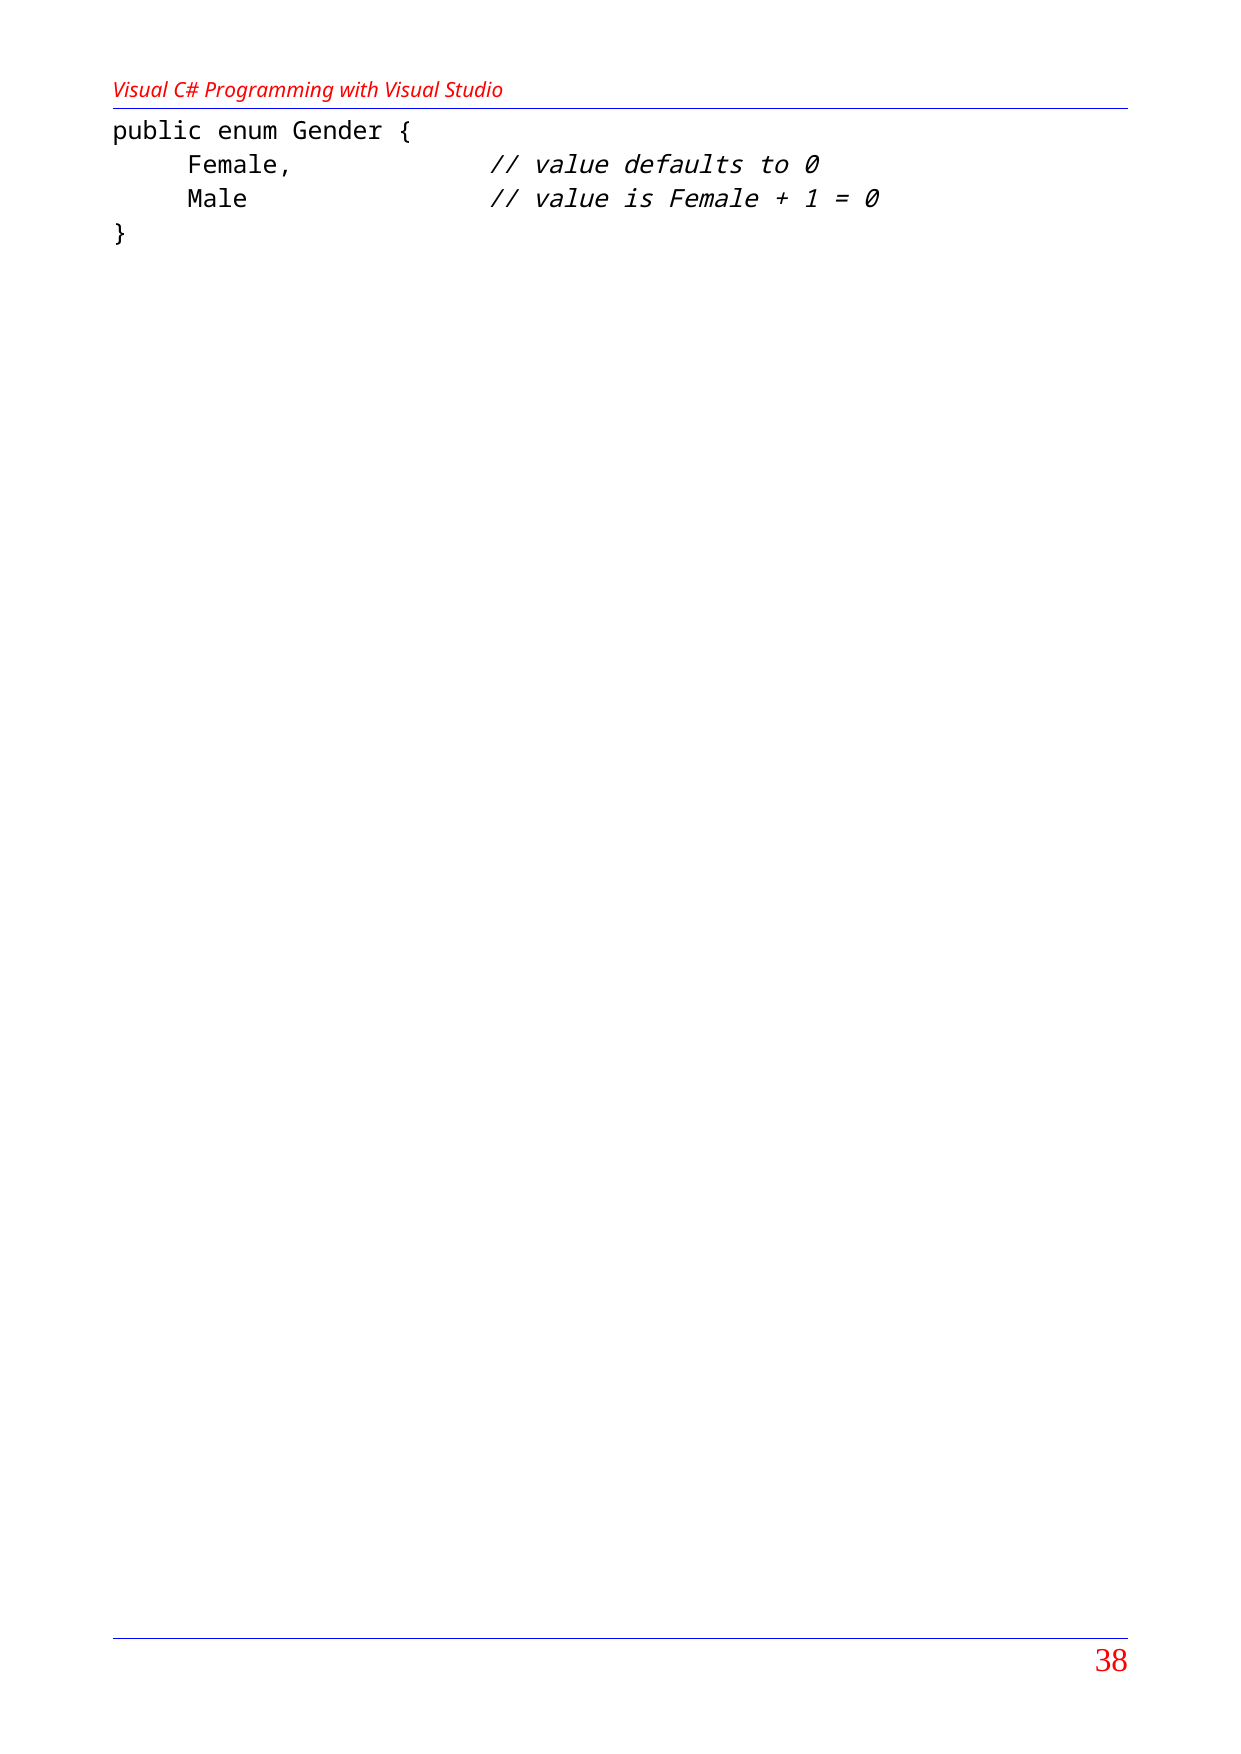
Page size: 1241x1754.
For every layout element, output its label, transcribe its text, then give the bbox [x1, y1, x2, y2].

text } [112, 215, 1128, 249]
text Female, // value defaults to 0 [112, 147, 1128, 181]
text Male // value is Female + 1 = 0 [112, 181, 1128, 215]
text public enum Gender { [112, 112, 1128, 147]
